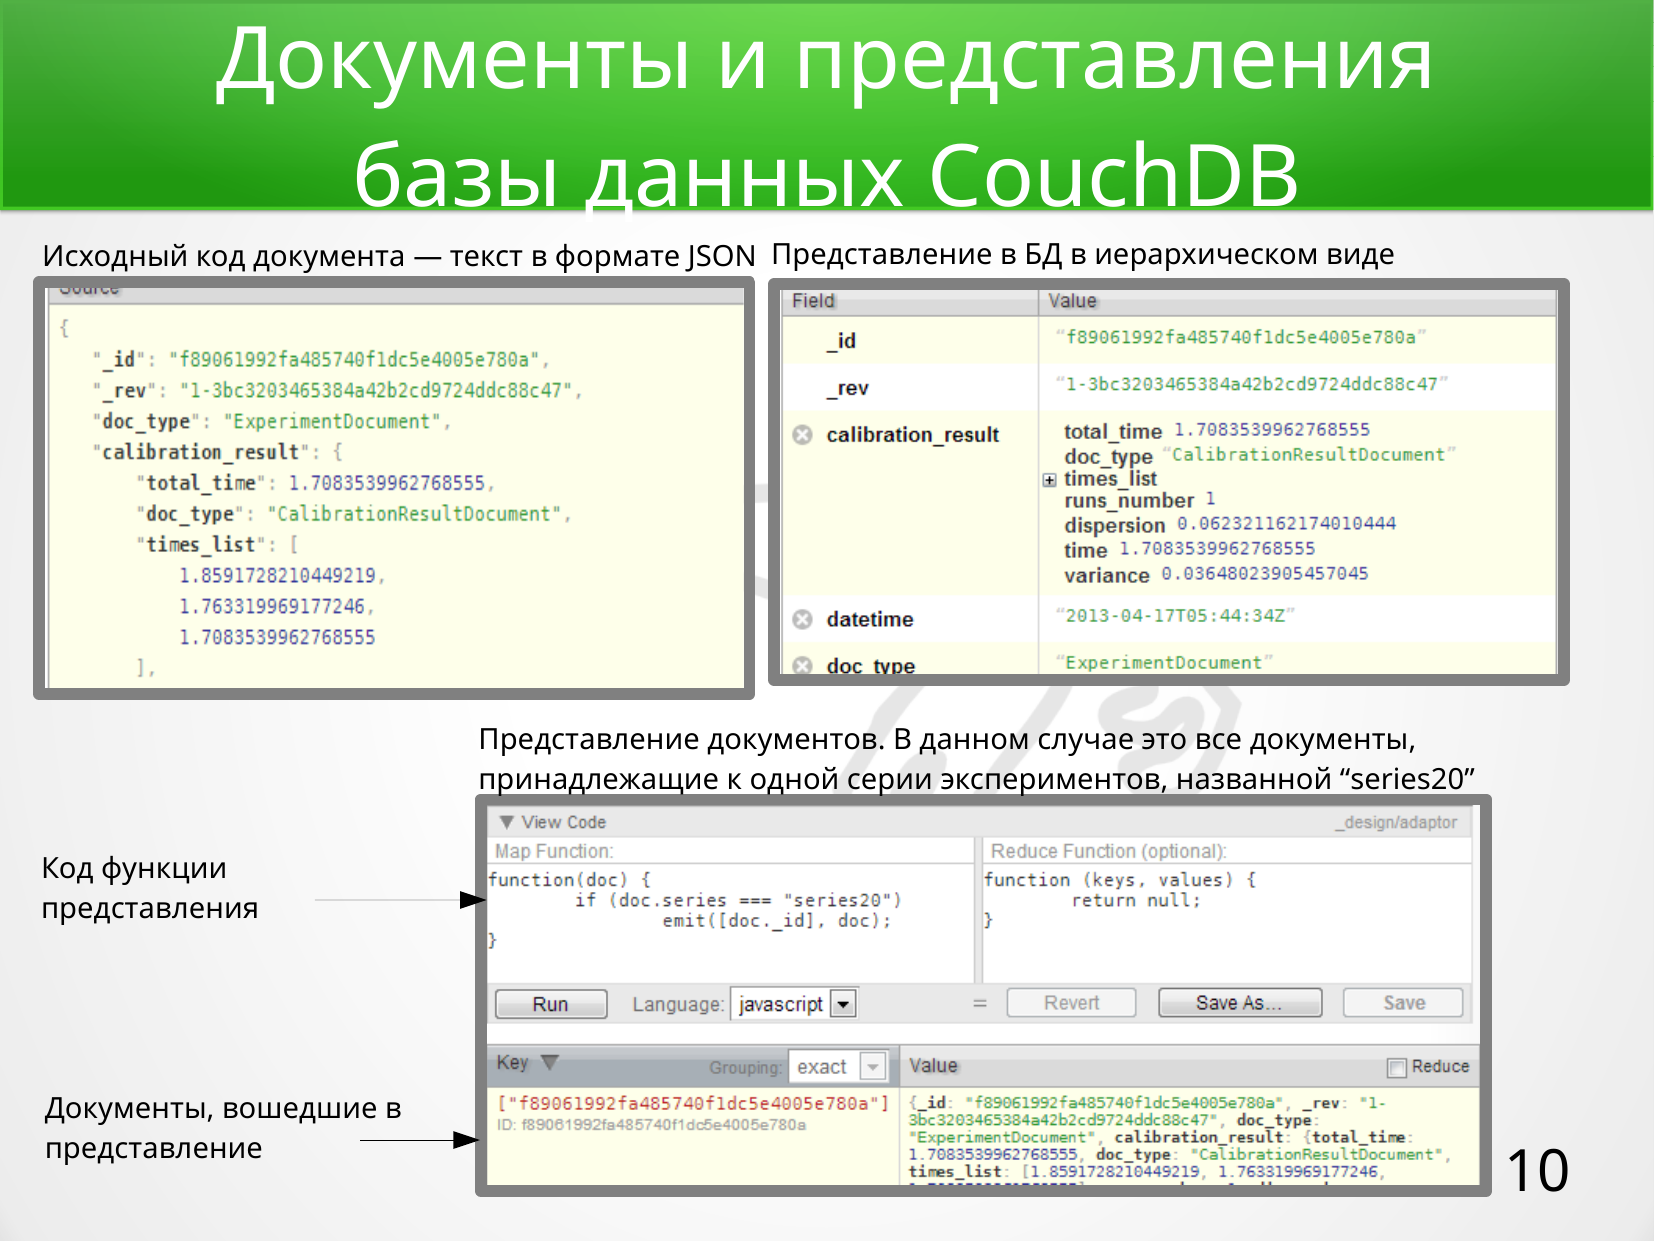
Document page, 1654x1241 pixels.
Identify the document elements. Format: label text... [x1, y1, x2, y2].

picture [45, 288, 744, 688]
picture [228, 901, 475, 949]
picture [228, 305, 1443, 899]
text_box Код функции представления [26, 840, 387, 901]
text_box Представление в БД в иерархическом виде [756, 225, 1368, 276]
picture [780, 290, 1559, 674]
title Документы и представления базы данных CouchDB [82, 10, 1571, 219]
picture [486, 805, 1481, 1186]
text_box Исходный код документа — текст в формате JSON [27, 228, 734, 279]
text_box Документы, вошедшие в представление [30, 1079, 481, 1141]
text_box Представление документов. В данном случае это все документы, принадлежащие к одной серии экспериментов, названной “series20” [463, 710, 1601, 805]
